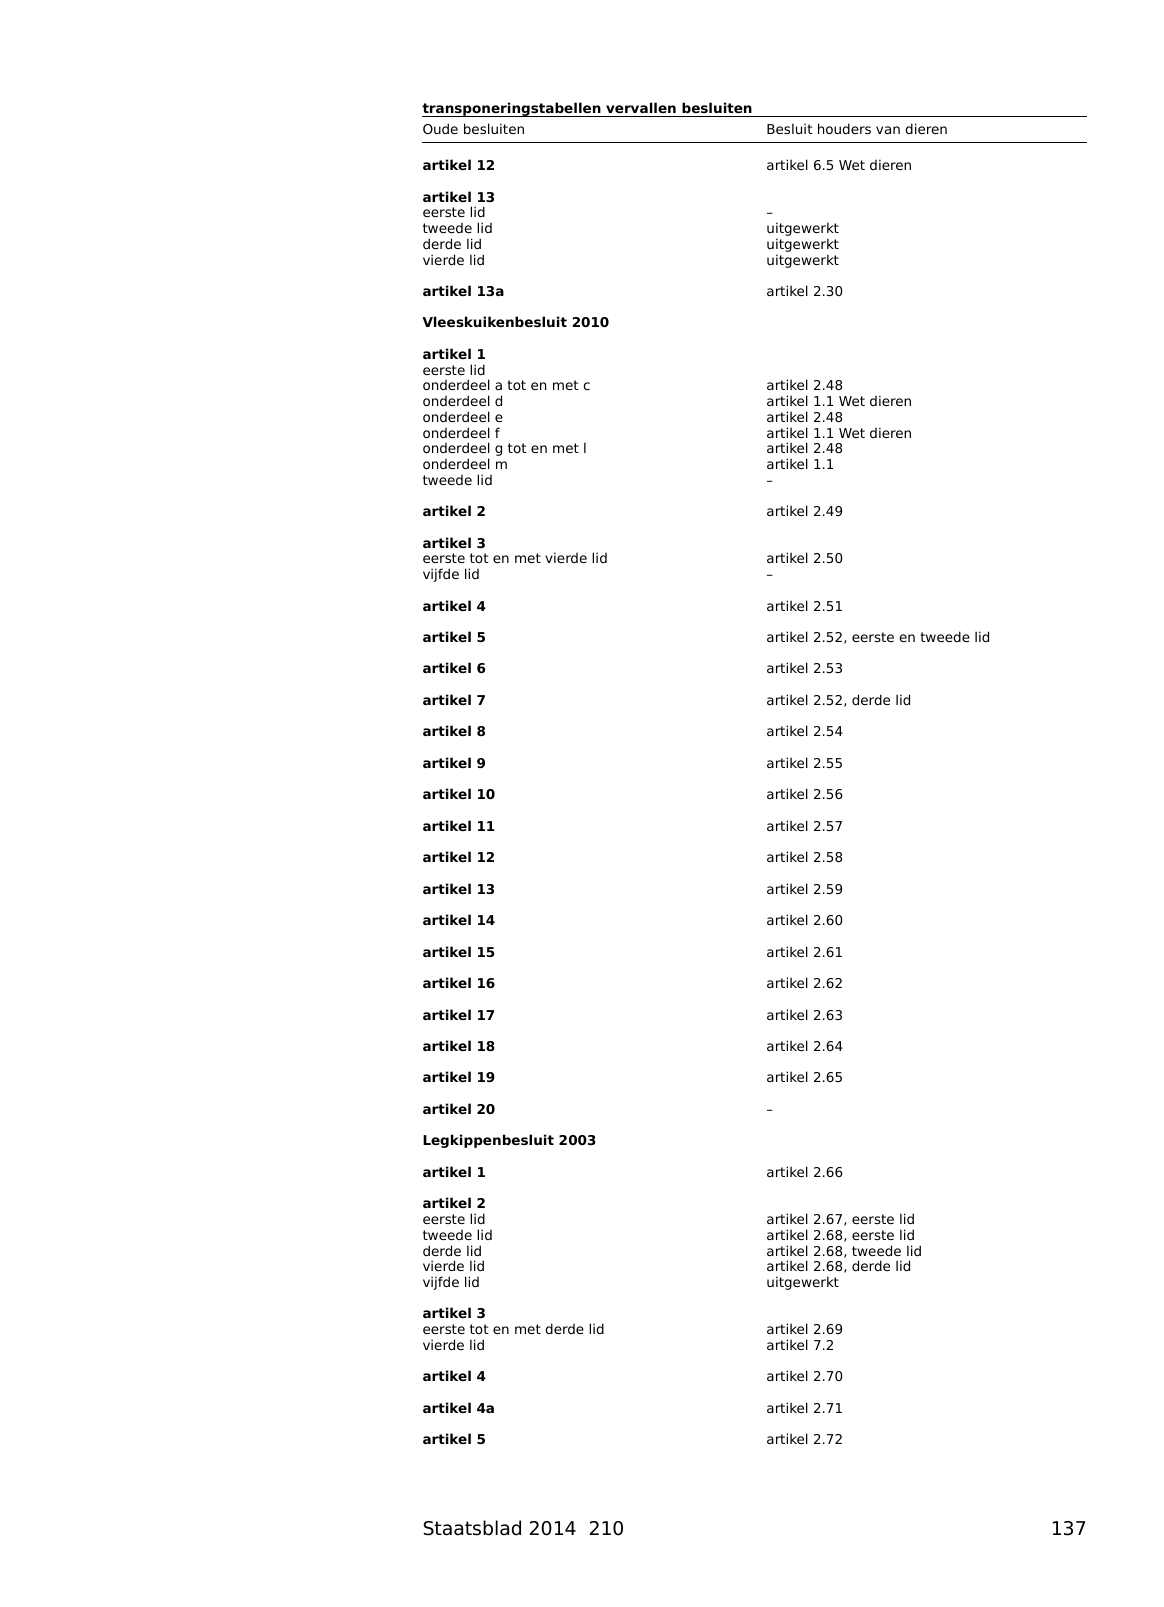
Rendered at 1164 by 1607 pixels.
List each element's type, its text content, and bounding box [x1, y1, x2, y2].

table_cell [760, 268, 1087, 284]
table_cell [422, 1291, 760, 1306]
table_cell [422, 960, 760, 976]
table_cell artikel 2.52, eerste en tweede lid [760, 630, 1087, 646]
table_cell artikel 6 [422, 661, 760, 677]
table_cell [422, 834, 760, 850]
table_cell [760, 190, 1087, 205]
table_cell artikel 2.30 [760, 284, 1087, 299]
table_cell [760, 1180, 1087, 1196]
table_header transponeringstabellen vervallen besluiten [422, 100, 1087, 116]
table_cell vierde lid [422, 1259, 760, 1275]
table_cell artikel 5 [422, 1432, 760, 1448]
table_cell [760, 174, 1087, 189]
table_cell [760, 646, 1087, 661]
table_cell artikel 5 [422, 630, 760, 646]
table_cell artikel 17 [422, 1008, 760, 1023]
table_cell artikel 2.60 [760, 913, 1087, 929]
table_cell [760, 677, 1087, 693]
table_cell eerste lid [422, 205, 760, 221]
table_cell [422, 174, 760, 189]
table_cell artikel 11 [422, 819, 760, 834]
table_cell [760, 1196, 1087, 1212]
table_cell [760, 300, 1087, 315]
table_cell [422, 992, 760, 1007]
table_cell [760, 1055, 1087, 1070]
table_cell eerste tot en met vierde lid [422, 551, 760, 567]
table_cell artikel 7.2 [760, 1338, 1087, 1353]
table_cell artikel 2.68, derde lid [760, 1259, 1087, 1275]
table_cell [422, 1118, 760, 1133]
table_cell [760, 143, 1087, 158]
table_cell uitgewerkt [760, 1275, 1087, 1291]
table_cell [760, 315, 1087, 331]
table_cell onderdeel d [422, 394, 760, 410]
table_cell artikel 2.54 [760, 724, 1087, 740]
table_cell artikel 2.69 [760, 1322, 1087, 1338]
table_cell artikel 16 [422, 976, 760, 992]
table_cell eerste tot en met derde lid [422, 1322, 760, 1338]
table_cell – [760, 567, 1087, 583]
table_cell derde lid [422, 237, 760, 252]
table_cell artikel 2.68, tweede lid [760, 1243, 1087, 1259]
table_cell vijfde lid [422, 567, 760, 583]
table_cell [760, 583, 1087, 598]
table_cell [422, 331, 760, 347]
table_cell [760, 1291, 1087, 1306]
table_cell [422, 583, 760, 598]
table_cell [760, 1448, 1087, 1463]
table_cell [760, 866, 1087, 882]
table_cell [760, 347, 1087, 362]
table_cell artikel 2.58 [760, 850, 1087, 866]
table_cell [422, 771, 760, 787]
table_cell vierde lid [422, 253, 760, 268]
table_cell artikel 2.55 [760, 756, 1087, 771]
table_cell [760, 929, 1087, 944]
table_cell uitgewerkt [760, 237, 1087, 252]
table_cell artikel 2.71 [760, 1401, 1087, 1416]
table_cell [422, 646, 760, 661]
table_cell artikel 2.59 [760, 882, 1087, 897]
table_cell derde lid [422, 1243, 760, 1259]
table_cell [760, 1354, 1087, 1369]
table_cell artikel 1.1 Wet dieren [760, 394, 1087, 410]
table_cell [422, 677, 760, 693]
table_cell [760, 614, 1087, 630]
table_cell [760, 1086, 1087, 1102]
table_cell Vleeskuikenbesluit 2010 [422, 315, 760, 331]
table_cell onderdeel g tot en met l [422, 441, 760, 457]
table_cell artikel 7 [422, 693, 760, 708]
table_cell [760, 1306, 1087, 1322]
table_cell artikel 2.49 [760, 504, 1087, 520]
table_cell [760, 740, 1087, 756]
table_cell artikel 2.53 [760, 661, 1087, 677]
table_cell artikel 1.1 [760, 457, 1087, 473]
table_cell [422, 1354, 760, 1369]
table_cell [760, 1023, 1087, 1039]
table_cell artikel 13 [422, 882, 760, 897]
table_cell artikel 2.52, derde lid [760, 693, 1087, 708]
table_cell artikel 15 [422, 945, 760, 960]
table_cell [422, 488, 760, 504]
table_cell artikel 2.66 [760, 1165, 1087, 1180]
table_cell tweede lid [422, 221, 760, 237]
table_cell vierde lid [422, 1338, 760, 1353]
table_cell [422, 1448, 760, 1463]
table_cell artikel 19 [422, 1070, 760, 1086]
table_cell artikel 2.56 [760, 787, 1087, 803]
table_cell artikel 13a [422, 284, 760, 299]
table_cell [760, 897, 1087, 913]
table_cell [422, 803, 760, 819]
table_cell artikel 2 [422, 1196, 760, 1212]
table_cell artikel 20 [422, 1102, 760, 1117]
table_cell Oude besluiten [422, 117, 760, 142]
table_cell onderdeel m [422, 457, 760, 473]
table_cell onderdeel e [422, 410, 760, 425]
table_cell artikel 2.57 [760, 819, 1087, 834]
table_cell [760, 536, 1087, 551]
table_cell artikel 4 [422, 599, 760, 614]
table_cell [422, 1385, 760, 1401]
table_cell artikel 12 [422, 158, 760, 174]
table_cell onderdeel a tot en met c [422, 378, 760, 394]
table_cell artikel 3 [422, 536, 760, 551]
table_cell – [760, 205, 1087, 221]
table_cell [422, 268, 760, 284]
table_cell artikel 2.63 [760, 1008, 1087, 1023]
table_cell artikel 1.1 Wet dieren [760, 425, 1087, 441]
table_cell [422, 143, 760, 158]
table_cell artikel 2.51 [760, 599, 1087, 614]
table_cell artikel 2.48 [760, 441, 1087, 457]
table_cell artikel 2.50 [760, 551, 1087, 567]
table_cell artikel 2.64 [760, 1039, 1087, 1054]
table_cell [422, 1149, 760, 1165]
table_cell artikel 2.67, eerste lid [760, 1212, 1087, 1228]
table_cell artikel 9 [422, 756, 760, 771]
table_cell onderdeel f [422, 425, 760, 441]
table_cell [422, 740, 760, 756]
table_cell [760, 1133, 1087, 1149]
table_cell artikel 3 [422, 1306, 760, 1322]
table_cell [760, 363, 1087, 378]
table_cell [760, 771, 1087, 787]
table_cell [422, 1055, 760, 1070]
table_cell [422, 929, 760, 944]
table_cell [760, 834, 1087, 850]
table_cell [760, 520, 1087, 536]
table_cell artikel 2.68, eerste lid [760, 1228, 1087, 1243]
table_cell [422, 897, 760, 913]
table_cell tweede lid [422, 473, 760, 488]
table_cell [422, 1086, 760, 1102]
table_cell artikel 4a [422, 1401, 760, 1416]
table_cell artikel 2.72 [760, 1432, 1087, 1448]
table_cell artikel 2.48 [760, 378, 1087, 394]
table_cell artikel 2.62 [760, 976, 1087, 992]
table_cell artikel 2.48 [760, 410, 1087, 425]
table_cell artikel 2.65 [760, 1070, 1087, 1086]
table_cell [760, 331, 1087, 347]
table_cell artikel 1 [422, 1165, 760, 1180]
table_cell artikel 1 [422, 347, 760, 362]
table_cell [760, 992, 1087, 1007]
table_cell artikel 4 [422, 1369, 760, 1385]
table_cell – [760, 1102, 1087, 1117]
table_cell eerste lid [422, 363, 760, 378]
table_cell [760, 803, 1087, 819]
table_cell [422, 520, 760, 536]
table_cell [422, 1023, 760, 1039]
table_cell [760, 1385, 1087, 1401]
table_cell artikel 13 [422, 190, 760, 205]
table_cell [422, 1180, 760, 1196]
table_cell uitgewerkt [760, 221, 1087, 237]
table_cell artikel 12 [422, 850, 760, 866]
table_cell [422, 866, 760, 882]
table_cell artikel 6.5 Wet dieren [760, 158, 1087, 174]
table_cell tweede lid [422, 1228, 760, 1243]
table_cell [422, 300, 760, 315]
table_cell [760, 1149, 1087, 1165]
table_cell [760, 1416, 1087, 1432]
table_cell artikel 18 [422, 1039, 760, 1054]
table_cell vijfde lid [422, 1275, 760, 1291]
table_cell artikel 14 [422, 913, 760, 929]
table_cell [760, 1118, 1087, 1133]
table_cell [760, 709, 1087, 724]
table_cell uitgewerkt [760, 253, 1087, 268]
table_cell artikel 2 [422, 504, 760, 520]
table_cell [422, 709, 760, 724]
table_cell [422, 1416, 760, 1432]
table_cell [760, 960, 1087, 976]
table_cell Besluit houders van dieren [760, 117, 1087, 142]
table_cell artikel 8 [422, 724, 760, 740]
table_cell [422, 614, 760, 630]
table_cell – [760, 473, 1087, 488]
table_cell eerste lid [422, 1212, 760, 1228]
table_cell artikel 10 [422, 787, 760, 803]
table_cell artikel 2.61 [760, 945, 1087, 960]
table_cell artikel 2.70 [760, 1369, 1087, 1385]
table_cell [760, 488, 1087, 504]
table_cell Legkippenbesluit 2003 [422, 1133, 760, 1149]
